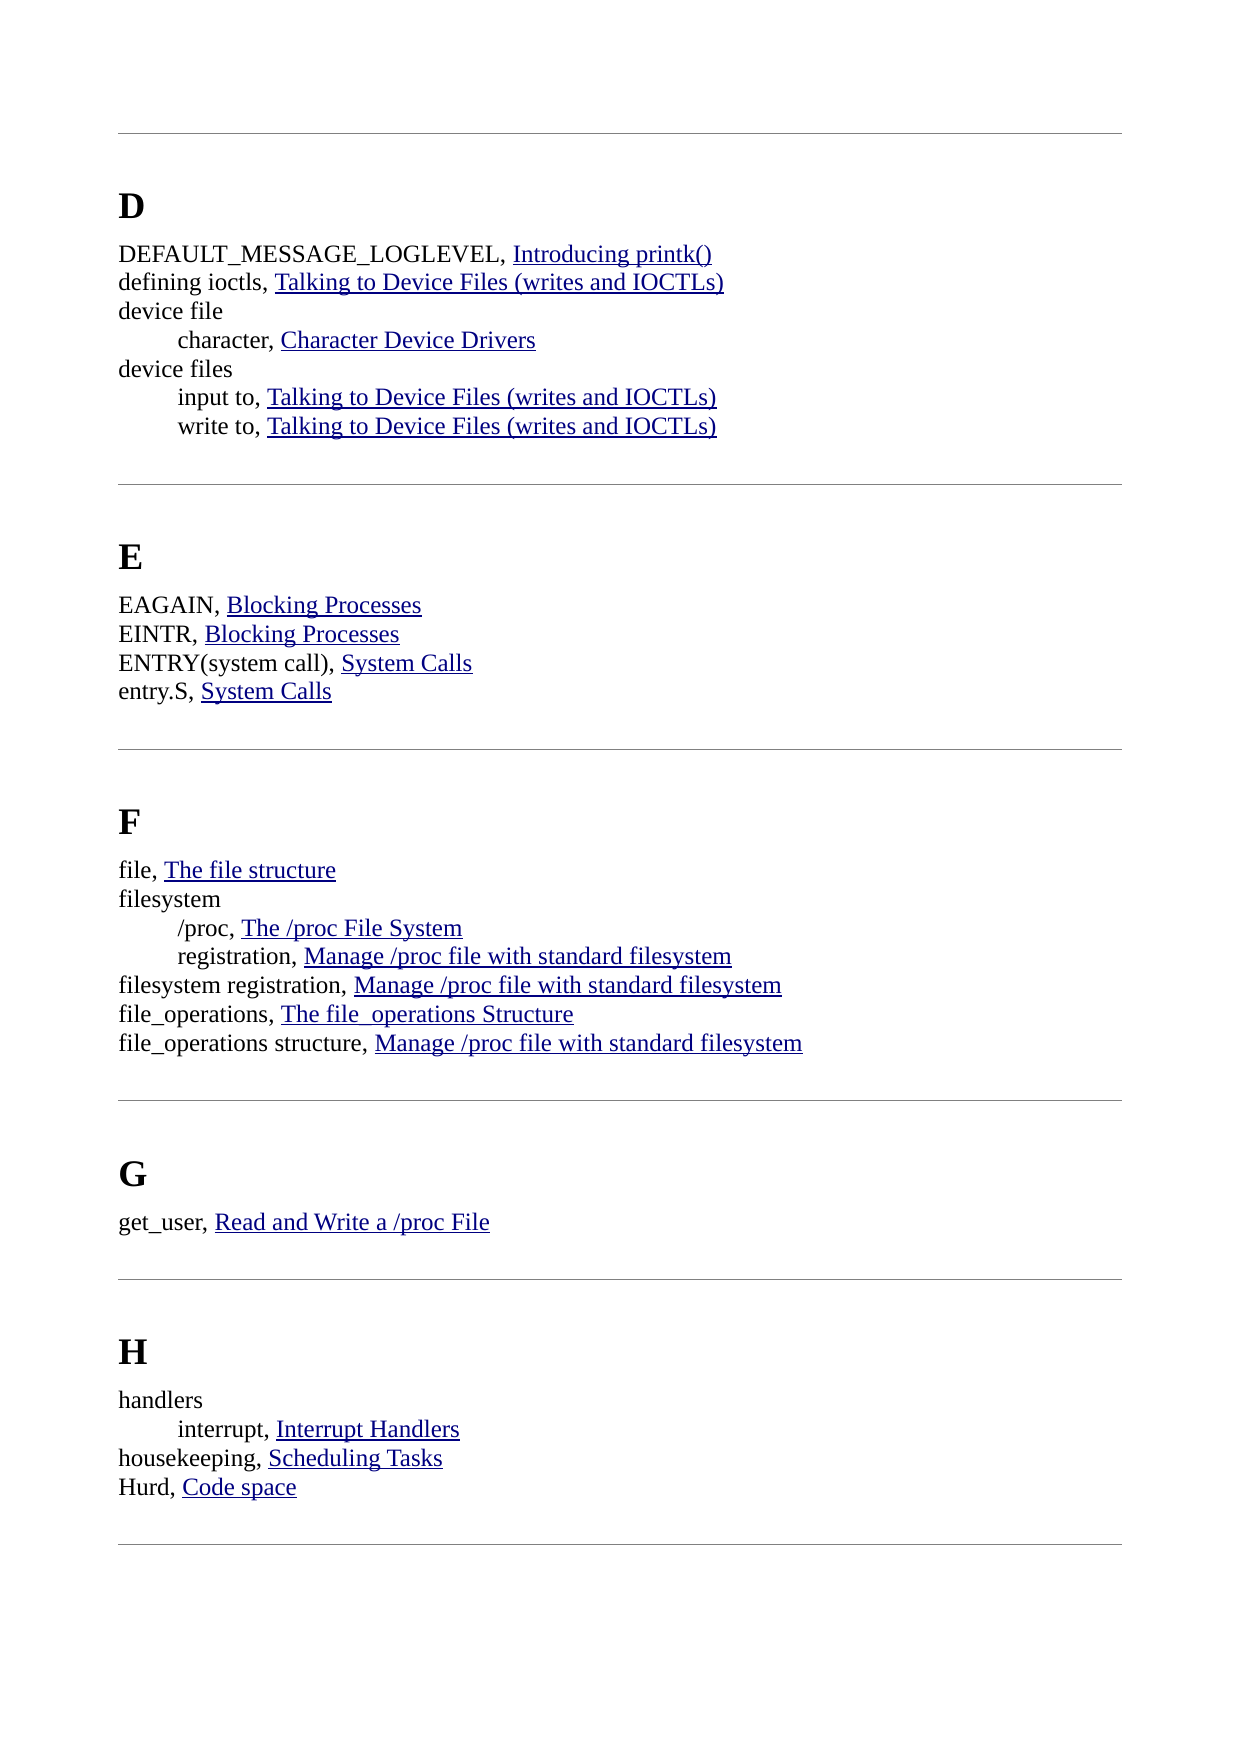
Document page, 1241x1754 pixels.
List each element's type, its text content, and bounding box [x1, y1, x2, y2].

subtitle device files [118, 354, 1122, 382]
subtitle housekeeping, Scheduling Tasks [118, 1443, 1122, 1472]
subtitle F [118, 799, 1122, 843]
subtitle defining ioctls, Talking to Device Files (writes and IOCTLs) [118, 267, 1122, 296]
subtitle file, The file structure [118, 855, 1122, 884]
subtitle filesystem [118, 884, 1122, 913]
subtitle device file [118, 296, 1122, 325]
subtitle registration, Manage /proc file with standard filesystem [177, 941, 1122, 970]
subtitle get_user, Read and Write a /proc File [118, 1207, 1122, 1235]
subtitle input to, Talking to Device Files (writes and IOCTLs) [177, 382, 1122, 411]
subtitle file_operations structure, Manage /proc file with standard filesystem [118, 1028, 1122, 1056]
subtitle filesystem registration, Manage /proc file with standard filesystem [118, 970, 1122, 999]
subtitle G [118, 1151, 1122, 1194]
subtitle interrupt, Interrupt Handlers [177, 1414, 1122, 1443]
subtitle D [118, 183, 1122, 226]
subtitle Hurd, Code space [118, 1472, 1122, 1500]
subtitle H [118, 1330, 1122, 1373]
subtitle EINTR, Blocking Processes [118, 619, 1122, 648]
subtitle character, Character Device Drivers [177, 325, 1122, 354]
subtitle DEFAULT_MESSAGE_LOGLEVEL, Introducing printk() [118, 239, 1122, 267]
subtitle handlers [118, 1385, 1122, 1414]
subtitle write to, Talking to Device Files (writes and IOCTLs) [177, 411, 1122, 440]
subtitle E [118, 534, 1122, 578]
subtitle entry.S, System Calls [118, 676, 1122, 705]
subtitle /proc, The /proc File System [177, 913, 1122, 941]
subtitle ENTRY(system call), System Calls [118, 648, 1122, 676]
subtitle EAGAIN, Blocking Processes [118, 590, 1122, 619]
subtitle file_operations, The file_operations Structure [118, 999, 1122, 1028]
